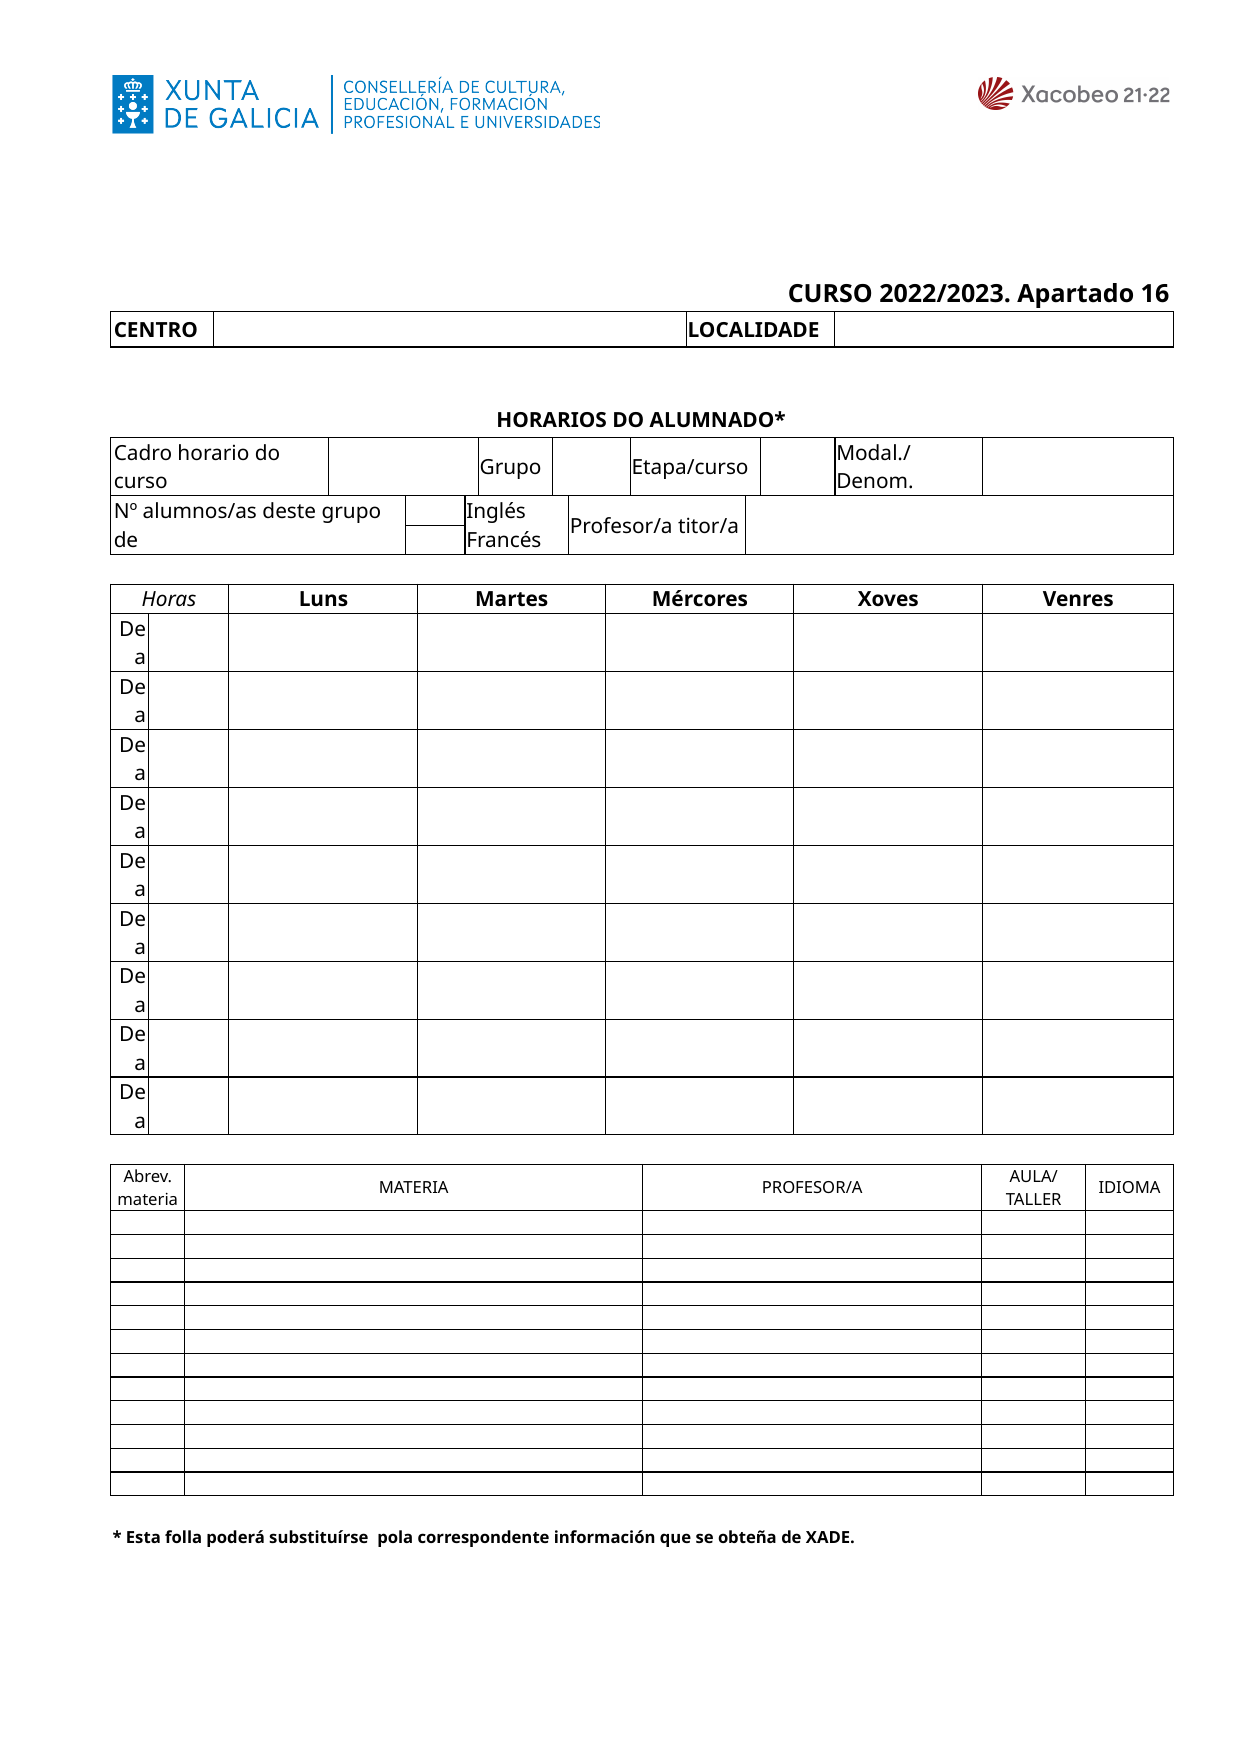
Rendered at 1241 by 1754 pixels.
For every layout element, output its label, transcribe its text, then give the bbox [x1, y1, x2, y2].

table_header Etapa/curso [631, 438, 760, 495]
table_cell [406, 526, 464, 554]
table_cell [185, 1259, 642, 1281]
table_header Martes [418, 585, 605, 613]
table_cell [983, 672, 1173, 729]
table_cell [149, 1078, 228, 1134]
table_cell [982, 1211, 1085, 1234]
table_cell [229, 846, 417, 903]
table_header LOCALIDADE [687, 312, 834, 346]
table_cell [185, 1449, 642, 1471]
table_cell [149, 1020, 228, 1076]
table_cell [418, 1078, 605, 1134]
table_cell [643, 1401, 981, 1424]
table_cell [111, 1306, 184, 1329]
table_cell De a [111, 1078, 148, 1134]
table_cell [149, 962, 228, 1018]
table_cell De a [111, 904, 148, 961]
table_cell [185, 1235, 642, 1258]
table_header CENTRO [111, 312, 213, 346]
table_cell [1086, 1425, 1173, 1448]
table_cell Inglés Francés [466, 496, 568, 554]
table_cell [418, 788, 605, 845]
table_cell [418, 962, 605, 1018]
table_cell [185, 1330, 642, 1353]
table_cell [794, 1020, 982, 1076]
table_cell [1086, 1401, 1173, 1424]
table_cell [418, 730, 605, 787]
table_cell [606, 1020, 793, 1076]
table_cell [111, 1354, 184, 1376]
table_cell [149, 788, 228, 845]
table_cell [606, 672, 793, 729]
table_cell [111, 1235, 184, 1258]
table_cell [185, 1354, 642, 1376]
table_cell [111, 1330, 184, 1353]
table_cell [1086, 1259, 1173, 1281]
table_cell [794, 904, 982, 961]
table_header Xoves [794, 585, 982, 613]
table_cell [606, 614, 793, 671]
subtitle HORARIOS DO ALUMNADO* [112, 387, 1169, 437]
table_cell [982, 1449, 1085, 1471]
table_header [329, 438, 478, 495]
table_cell [982, 1378, 1085, 1400]
table_cell [1086, 1211, 1173, 1234]
table_header [983, 438, 1173, 495]
table_cell [185, 1211, 642, 1234]
table_header Abrev. materia [111, 1165, 184, 1210]
table_cell [643, 1283, 981, 1305]
table_cell [643, 1473, 981, 1495]
table_cell [418, 904, 605, 961]
table_cell [418, 672, 605, 729]
table_cell [606, 730, 793, 787]
table_cell [111, 1473, 184, 1495]
table_cell [982, 1330, 1085, 1353]
table_cell [229, 730, 417, 787]
table_cell [229, 1020, 417, 1076]
table_cell De a [111, 614, 148, 671]
table_cell [111, 1211, 184, 1234]
table_cell [643, 1259, 981, 1281]
table_cell [1086, 1306, 1173, 1329]
table_cell De a [111, 730, 148, 787]
table_cell Nº alumnos/as deste grupo de [111, 496, 405, 554]
table_cell [643, 1449, 981, 1471]
table_cell [794, 614, 982, 671]
table_cell [1086, 1235, 1173, 1258]
table_cell [982, 1354, 1085, 1376]
table_cell [185, 1473, 642, 1495]
table_cell [643, 1330, 981, 1353]
table_cell [1086, 1449, 1173, 1471]
table_cell [1086, 1354, 1173, 1376]
table_cell De a [111, 846, 148, 903]
table_cell [643, 1235, 981, 1258]
table_cell [111, 1283, 184, 1305]
table_cell [982, 1425, 1085, 1448]
table_cell De a [111, 1020, 148, 1076]
table_header [761, 438, 834, 495]
table_header Mércores [606, 585, 793, 613]
text * Esta folla poderá substituírse pola correspondente información que se obteña de XADE. [112, 1525, 1169, 1548]
table_cell [606, 962, 793, 1018]
table_cell [111, 1425, 184, 1448]
table_header [835, 312, 1173, 346]
table_cell [794, 1078, 982, 1134]
table_cell [982, 1283, 1085, 1305]
table_cell [229, 672, 417, 729]
table_cell [229, 788, 417, 845]
table_header IDIOMA [1086, 1165, 1173, 1210]
table_cell [983, 1078, 1173, 1134]
table_header [214, 312, 686, 346]
table_cell [606, 1078, 793, 1134]
table_cell [983, 1020, 1173, 1076]
table_cell [794, 962, 982, 1018]
table_cell [643, 1378, 981, 1400]
table_cell [643, 1354, 981, 1376]
table_cell [111, 1401, 184, 1424]
table_cell [606, 788, 793, 845]
table_cell [406, 496, 464, 524]
table_cell [983, 962, 1173, 1018]
table_header MATERIA [185, 1165, 642, 1210]
table_cell [1086, 1473, 1173, 1495]
table_cell [982, 1259, 1085, 1281]
table_cell [149, 730, 228, 787]
table_cell [185, 1401, 642, 1424]
table_cell [229, 904, 417, 961]
table_cell [229, 1078, 417, 1134]
table_cell [1086, 1283, 1173, 1305]
table_header Horas [111, 585, 228, 613]
table_cell De a [111, 788, 148, 845]
table_cell [185, 1378, 642, 1400]
table_cell [983, 614, 1173, 671]
table_cell [794, 672, 982, 729]
table_header [553, 438, 630, 495]
table_cell [982, 1306, 1085, 1329]
table_cell [982, 1473, 1085, 1495]
table_cell [111, 1378, 184, 1400]
table_cell [983, 846, 1173, 903]
table_cell [1086, 1330, 1173, 1353]
table_cell [185, 1306, 642, 1329]
table_header AULA/ TALLER [982, 1165, 1085, 1210]
table_cell [185, 1283, 642, 1305]
table_cell [606, 904, 793, 961]
table_cell [229, 614, 417, 671]
table_cell [418, 1020, 605, 1076]
table_cell [606, 846, 793, 903]
table_cell [149, 846, 228, 903]
table_header Venres [983, 585, 1173, 613]
table_cell [418, 614, 605, 671]
table_cell [983, 788, 1173, 845]
table_cell [643, 1425, 981, 1448]
table_cell [185, 1425, 642, 1448]
table_cell De a [111, 672, 148, 729]
table_cell [982, 1235, 1085, 1258]
table_cell Profesor/a titor/a [569, 496, 745, 554]
table_cell [982, 1401, 1085, 1424]
table_cell [794, 846, 982, 903]
table_cell [149, 904, 228, 961]
table_cell [1086, 1378, 1173, 1400]
table_header Luns [229, 585, 417, 613]
table_cell [983, 904, 1173, 961]
table_cell [229, 962, 417, 1018]
table_cell [794, 788, 982, 845]
table_cell [746, 496, 1173, 554]
table_cell [983, 730, 1173, 787]
text CURSO 2022/2023. Apartado 16 [112, 271, 1169, 311]
table_cell [111, 1449, 184, 1471]
table_cell [643, 1306, 981, 1329]
table_cell [643, 1211, 981, 1234]
table_header Grupo [479, 438, 552, 495]
table_cell [794, 730, 982, 787]
table_cell De a [111, 962, 148, 1018]
table_cell [418, 846, 605, 903]
table_cell [149, 614, 228, 671]
table_cell [111, 1259, 184, 1281]
table_header Modal./Denom. [836, 438, 982, 495]
table_header Cadro horario do curso [111, 438, 328, 495]
table_header PROFESOR/A [643, 1165, 981, 1210]
table_cell [149, 672, 228, 729]
